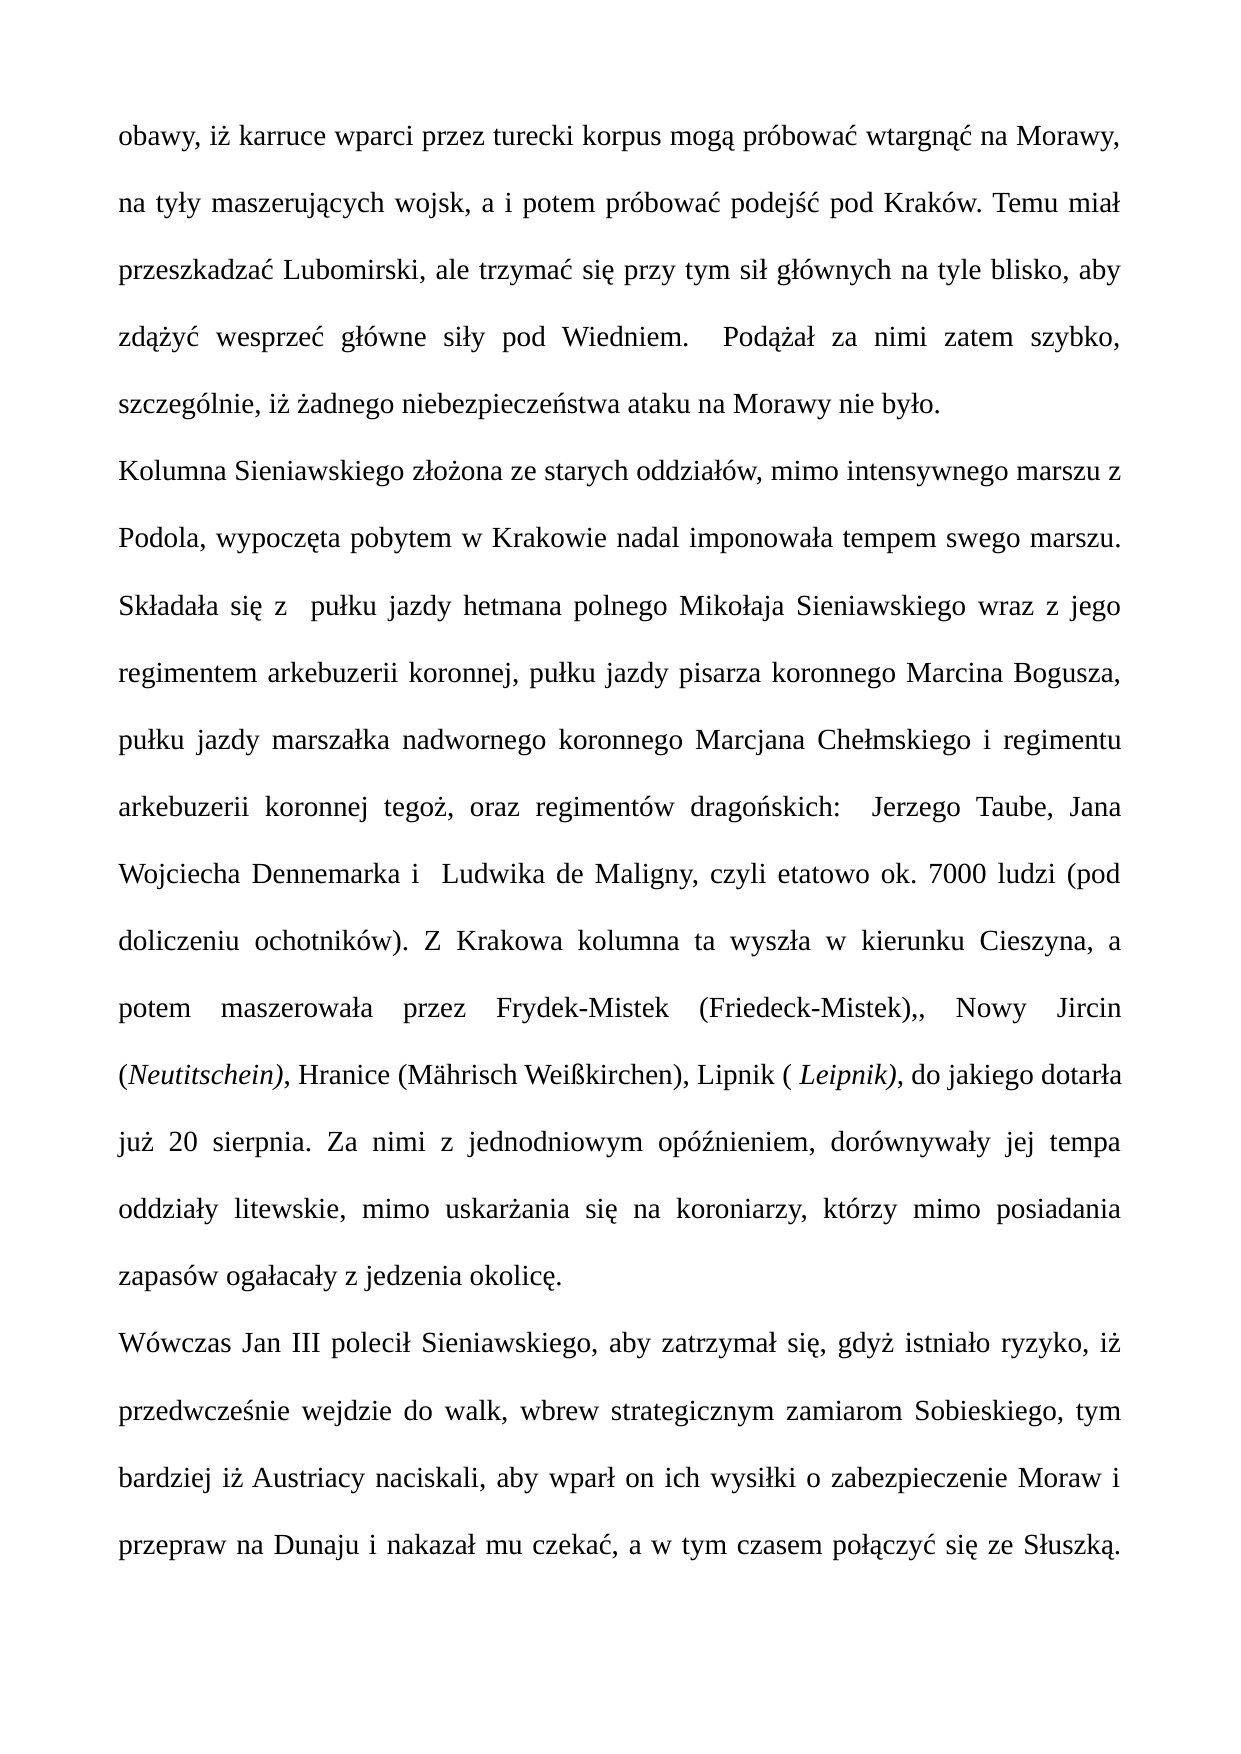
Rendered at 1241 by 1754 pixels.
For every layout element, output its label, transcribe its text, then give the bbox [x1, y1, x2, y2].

text Kolumna Sieniawskiego złożona ze starych oddziałów, mimo intensywnego marszu z Podola, wypoczęta pobytem w Krakowie nadal imponowała tempem swego marszu. Składała się z pułku jazdy hetmana polnego Mikołaja Sieniawskiego wraz z jego regimentem arkebuzerii koronnej, pułku jazdy pisarza koronnego Marcina Bogusza, pułku jazdy marszałka nadwornego koronnego Marcjana Chełmskiego i regimentu arkebuzerii koronnej tegoż, oraz regimentów dragońskich: Jerzego Taube, Jana Wojciecha Dennemarka i Ludwika de Maligny, czyli etatowo ok. 7000 ludzi (pod doliczeniu ochotników). Z Krakowa kolumna ta wyszła w kierunku Cieszyna, a potem maszerowała przez Frydek-Mistek (Friedeck-Mistek),, Nowy Jircin (Neutitschein), Hranice (Mährisch Weißkirchen), Lipnik ( Leipnik), do jakiego dotarła już 20 sierpnia. Za nimi z jednodniowym opóźnieniem, dorównywały jej tempa oddziały litewskie, mimo uskarżania się na koroniarzy, którzy mimo posiadania zapasów ogałacały z jedzenia okolicę. [118, 453, 1122, 1292]
text Wówczas Jan III polecił Sieniawskiego, aby zatrzymał się, gdyż istniało ryzyko, iż przedwcześnie wejdzie do walk, wbrew strategicznym zamiarom Sobieskiego, tym bardziej iż Austriacy naciskali, aby wparł on ich wysiłki o zabezpieczenie Moraw i przepraw na Dunaju i nakazał mu czekać, a w tym czasem połączyć się ze Słuszką. [118, 1326, 1122, 1560]
text obawy, iż karruce wparci przez turecki korpus mogą próbować wtargnąć na Morawy, na tyły maszerujących wojsk, a i potem próbować podejść pod Kraków. Temu miał przeszkadzać Lubomirski, ale trzymać się przy tym sił głównych na tyle blisko, aby zdążyć wesprzeć główne siły pod Wiedniem. Podążał za nimi zatem szybko, szczególnie, iż żadnego niebezpieczeństwa ataku na Morawy nie było. [118, 118, 1122, 420]
